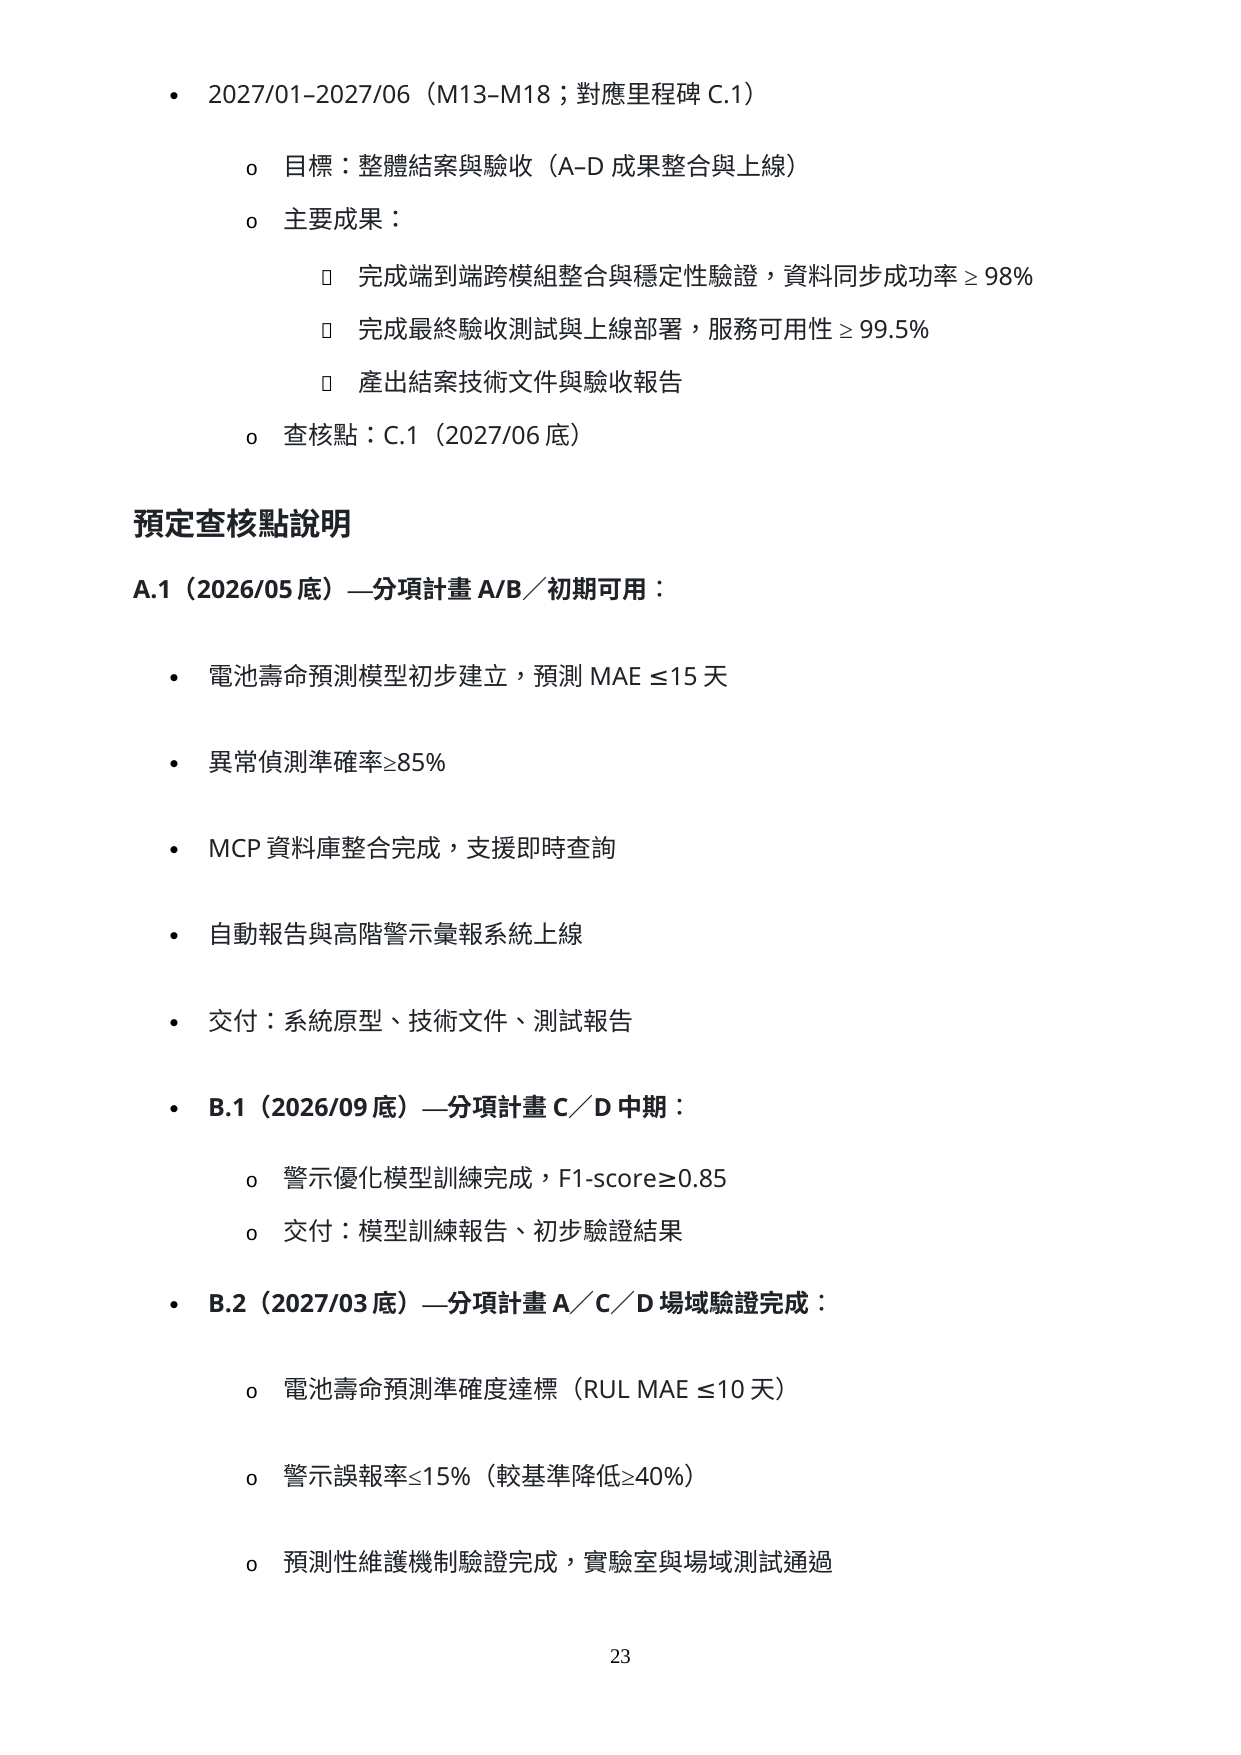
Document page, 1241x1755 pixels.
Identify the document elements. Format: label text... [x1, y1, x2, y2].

list 交付：系統原型、技術文件、測試報告 [170, 1001, 1107, 1037]
list 警示誤報率≤15%（較基準降低≥40%） [245, 1456, 1107, 1492]
list 自動報告與高階警示彙報系統上線 [170, 915, 1107, 951]
text A.1（2026/05底）—分項計畫A/B／初期可用： [133, 570, 1107, 606]
list 交付：模型訓練報告、初步驗證結果 [245, 1212, 1107, 1248]
list 目標：整體結案與驗收（A–D 成果整合與上線） [245, 147, 1107, 183]
list 查核點：C.1（2027/06底） [245, 415, 1107, 452]
list 完成最終驗收測試與上線部署，服務可用性 ≥ 99.5% [320, 309, 1107, 346]
list MCP資料庫整合完成，支援即時查詢 [170, 828, 1107, 865]
list 2027/01–2027/06（M13–M18；對應里程碑 C.1） [170, 75, 1107, 111]
list B.1（2026/09底）—分項計畫C／D中期： [170, 1087, 1107, 1123]
list 電池壽命預測模型初步建立，預測 MAE ≤15天 [170, 656, 1107, 692]
list 預測性維護機制驗證完成，實驗室與場域測試通過 [245, 1542, 1107, 1578]
subtitle 預定查核點說明 [133, 499, 1107, 545]
list B.2（2027/03底）—分項計畫A／C／D場域驗證完成： [170, 1283, 1107, 1320]
list 主要成果： [245, 199, 1107, 236]
list 完成端到端跨模組整合與穩定性驗證，資料同步成功率 ≥ 98% [320, 257, 1107, 293]
list 電池壽命預測準確度達標（RUL MAE ≤10天） [245, 1370, 1107, 1406]
list 異常偵測準確率≥85% [170, 742, 1107, 778]
list 警示優化模型訓練完成，F1-score≥0.85 [245, 1159, 1107, 1195]
list 產出結案技術文件與驗收報告 [320, 362, 1107, 399]
